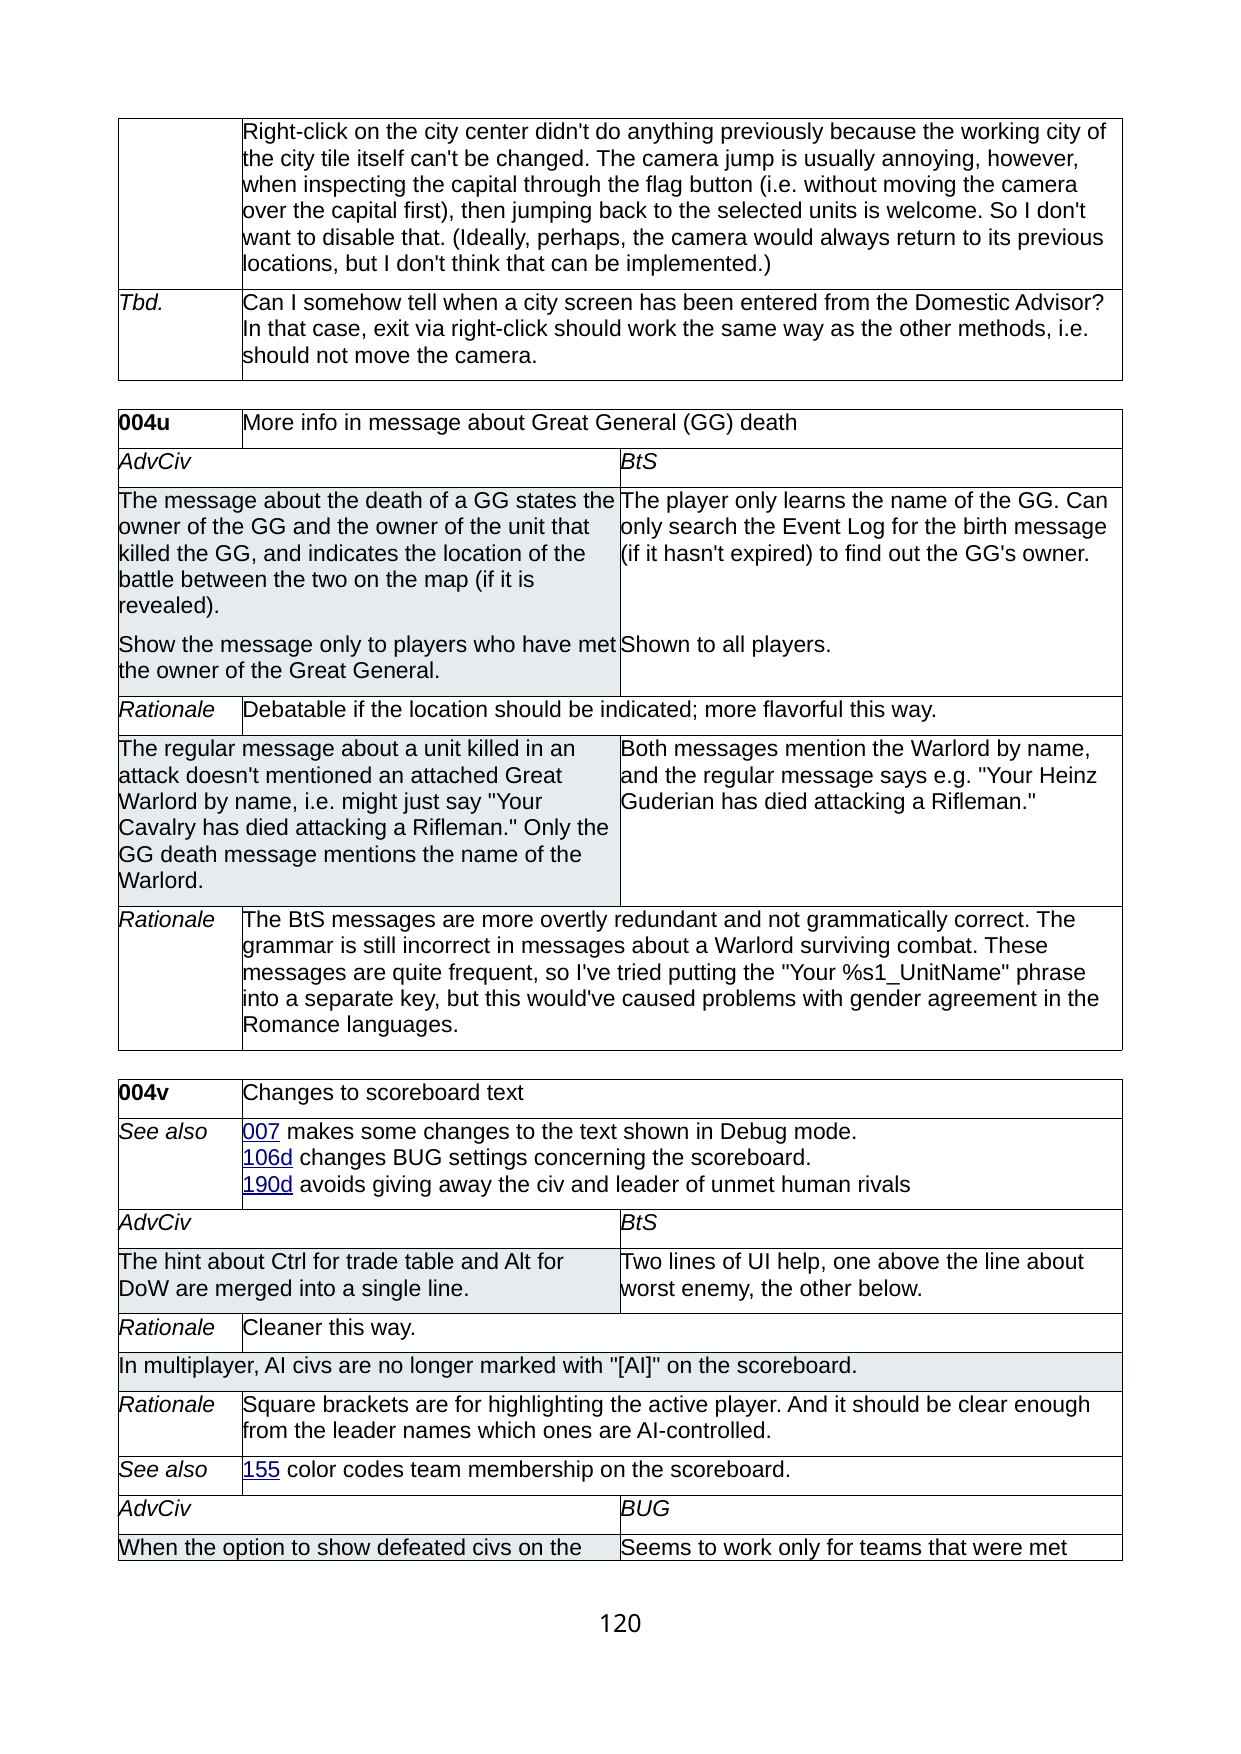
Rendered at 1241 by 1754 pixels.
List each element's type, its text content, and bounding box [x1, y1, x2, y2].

table_cell The BtS messages are more overtly redundant and not grammatically correct. The grammar is still incorrect in messages about a Warlord surviving combat. These messages are quite frequent, so I've tried putting the "Your %s1_UnitName" phrase into a separate key, but this would've caused problems with gender agreement in the Romance languages. [243, 907, 1122, 1050]
table_cell Square brackets are for highlighting the active player. And it should be clear enough from the leader names which ones are AI-controlled. [243, 1392, 1122, 1456]
table_cell AdvCiv [119, 1210, 620, 1248]
table_cell The regular message about a unit killed in an attack doesn't mentioned an attached Great Warlord by name, i.e. might just say "Your Cavalry has died attacking a Rifleman." Only the GG death message mentions the name of the Warlord. [119, 736, 620, 906]
table_cell The message about the death of a GG states the owner of the GG and the owner of the unit that killed the GG, and indicates the location of the battle between the two on the map (if it is revealed). Show the message only to players who have met the owner of the Great General. [119, 488, 620, 696]
table_cell BtS [621, 449, 1122, 487]
table_cell Rationale [119, 697, 242, 735]
table_header 004u [119, 410, 242, 448]
table_cell See also [119, 1119, 242, 1209]
table_cell Rationale [119, 907, 242, 1050]
table_cell When the option to show defeated civs on the [119, 1535, 620, 1560]
table_cell 155 color codes team membership on the scoreboard. [243, 1457, 1122, 1495]
table_cell Debatable if the location should be indicated; more flavorful this way. [243, 697, 1122, 735]
table_header More info in message about Great General (GG) death [243, 410, 1122, 448]
table_cell BtS [621, 1210, 1122, 1248]
table_cell The hint about Ctrl for trade table and Alt for DoW are merged into a single line. [119, 1249, 620, 1313]
table_cell Rationale [119, 1392, 242, 1456]
table_cell AdvCiv [119, 449, 620, 487]
table_header 004v [119, 1080, 242, 1118]
table_cell Cleaner this way. [243, 1314, 1122, 1352]
table_cell Two lines of UI help, one above the line about worst enemy, the other below. [621, 1249, 1122, 1313]
table_cell The player only learns the name of the GG. Can only search the Event Log for the birth message (if it hasn't expired) to find out the GG's owner. Shown to all players. [621, 488, 1122, 696]
table_cell 007 makes some changes to the text shown in Debug mode. 106d changes BUG settings concerning the scoreboard. 190d avoids giving away the civ and leader of unmet human rivals [243, 1119, 1122, 1209]
table_cell [119, 119, 242, 289]
table_cell Both messages mention the Warlord by name, and the regular message says e.g. "Your Heinz Guderian has died attacking a Rifleman." [621, 736, 1122, 906]
table_cell Can I somehow tell when a city screen has been entered from the Domestic Advisor? In that case, exit via right-click should work the same way as the other methods, i.e. should not move the camera. [243, 290, 1122, 380]
table_cell In multiplayer, AI civs are no longer marked with "[AI]" on the scoreboard. [119, 1353, 1122, 1391]
table_cell See also [119, 1457, 242, 1495]
table_header Changes to scoreboard text [243, 1080, 1122, 1118]
table_cell Right-click on the city center didn't do anything previously because the working city of the city tile itself can't be changed. The camera jump is usually annoying, however, when inspecting the capital through the flag button (i.e. without moving the camera over the capital first), then jumping back to the selected units is welcome. So I don't want to disable that. (Ideally, perhaps, the camera would always return to its previous locations, but I don't think that can be implemented.) [243, 119, 1122, 289]
table_cell BUG [621, 1496, 1122, 1534]
table_cell Tbd. [119, 290, 242, 380]
table_cell AdvCiv [119, 1496, 620, 1534]
table_cell Seems to work only for teams that were met [621, 1535, 1122, 1560]
table_cell Rationale [119, 1314, 242, 1352]
